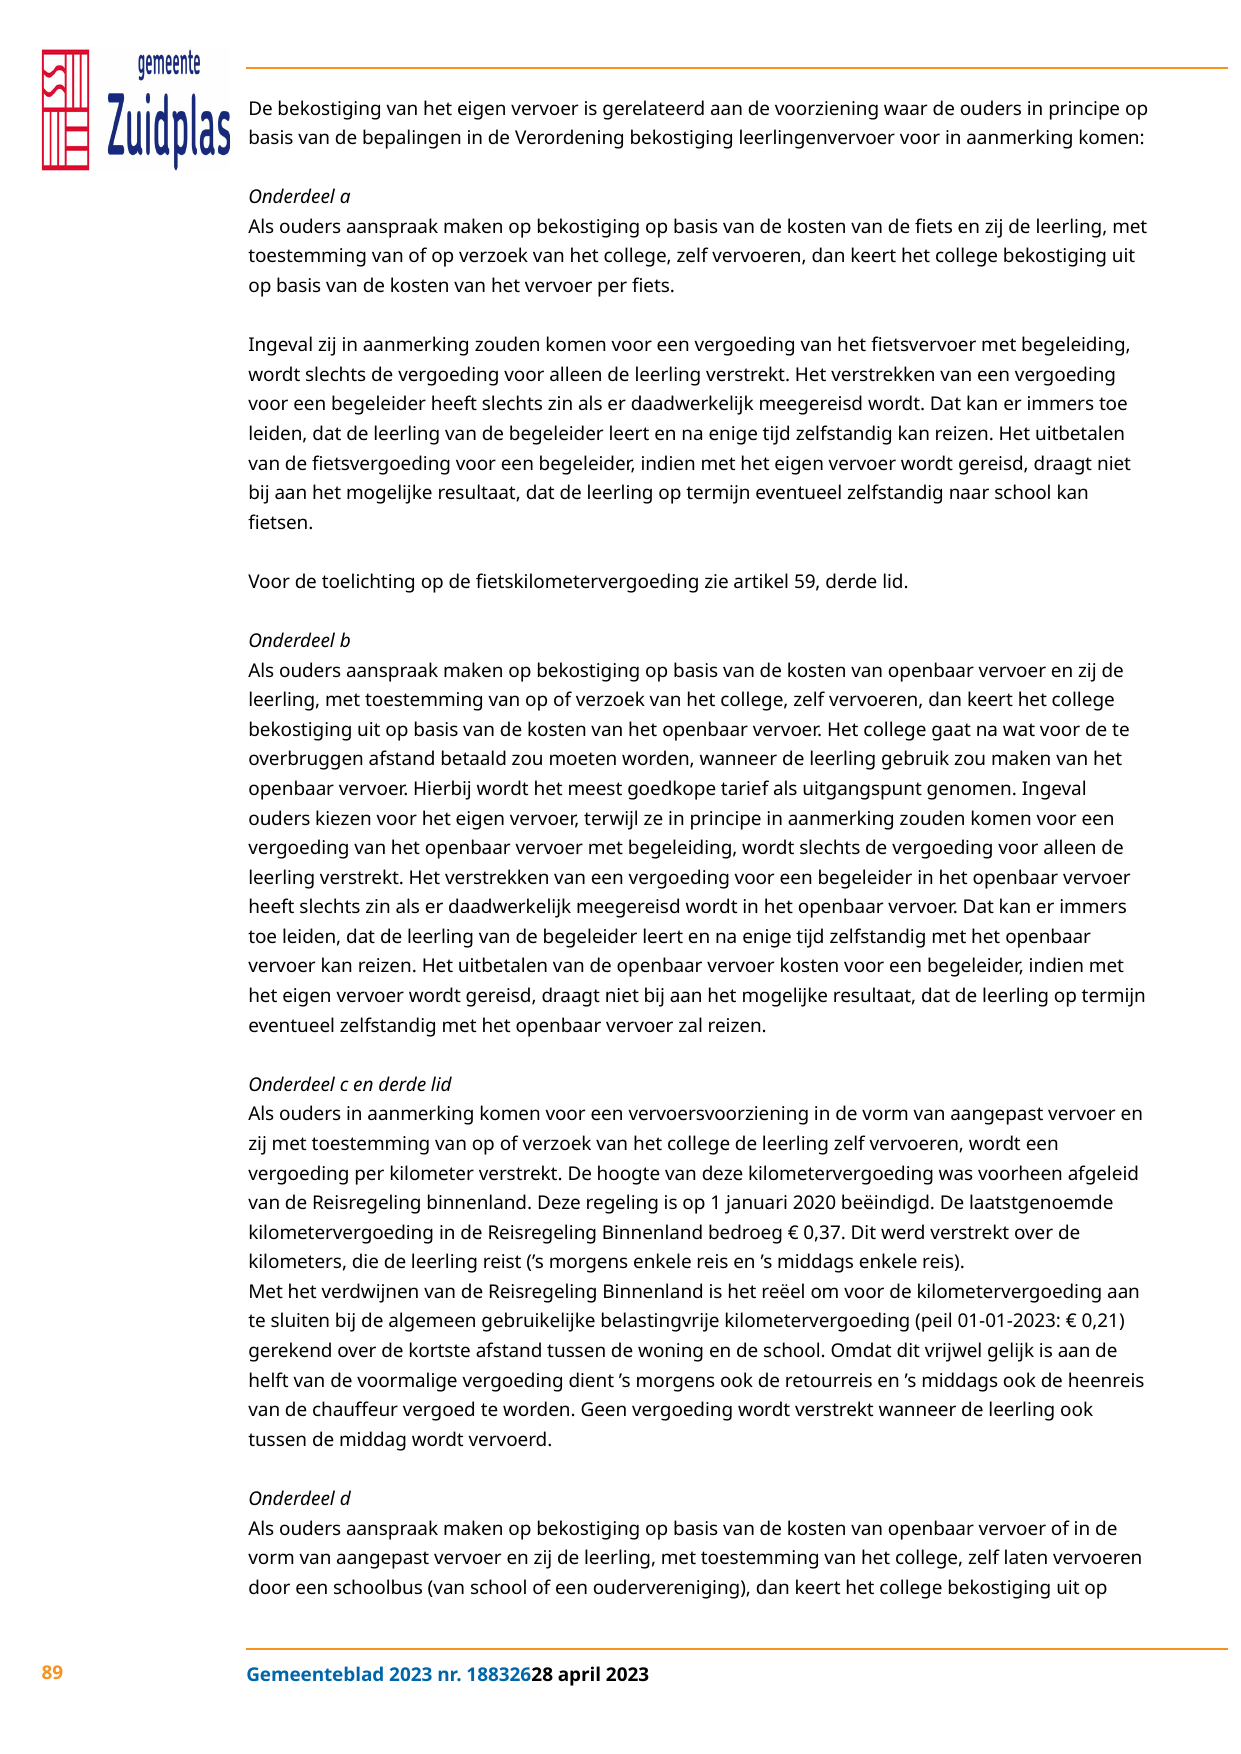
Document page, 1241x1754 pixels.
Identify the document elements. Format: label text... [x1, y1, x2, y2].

text Onderdeel c en derde lid [248, 1071, 1152, 1097]
text Onderdeel b [248, 627, 1152, 653]
text Met het verdwijnen van de Reisregeling Binnenland is het reëel om voor de kilometervergoeding aan te sluiten bij de algemeen gebruikelijke belastingvrije kilometervergoeding (peil 01-01-2023: € 0,21) gerekend over de kortste afstand tussen de woning en de school. Omdat dit vrijwel gelijk is aan de helft van de voormalige vergoeding dient ’s morgens ook de retourreis en ’s middags ook de heenreis van de chauffeur vergoed te worden. Geen vergoeding wordt verstrekt wanneer de leerling ook tussen de middag wordt vervoerd. [248, 1278, 1152, 1452]
text Ingeval zij in aanmerking zouden komen voor een vergoeding van het fietsvervoer met begeleiding, wordt slechts de vergoeding voor alleen de leerling verstrekt. Het verstrekken van een vergoeding voor een begeleider heeft slechts zin als er daadwerkelijk meegereisd wordt. Dat kan er immers toe leiden, dat de leerling van de begeleider leert en na enige tijd zelfstandig kan reizen. Het uitbetalen van de fietsvergoeding voor een begeleider, indien met het eigen vervoer wordt gereisd, draagt niet bij aan het mogelijke resultaat, dat de leerling op termijn eventueel zelfstandig naar school kan fietsen. [248, 331, 1152, 535]
text Als ouders aanspraak maken op bekostiging op basis van de kosten van de fiets en zij de leerling, met toestemming van of op verzoek van het college, zelf vervoeren, dan keert het college bekostiging uit op basis van de kosten van het vervoer per fiets. [248, 213, 1152, 298]
text Als ouders aanspraak maken op bekostiging op basis van de kosten van openbaar vervoer en zij de leerling, met toestemming van op of verzoek van het college, zelf vervoeren, dan keert het college bekostiging uit op basis van de kosten van het openbaar vervoer. Het college gaat na wat voor de te overbruggen afstand betaald zou moeten worden, wanneer de leerling gebruik zou maken van het openbaar vervoer. Hierbij wordt het meest goedkope tarief als uitgangspunt genomen. Ingeval ouders kiezen voor het eigen vervoer, terwijl ze in principe in aanmerking zouden komen voor een vergoeding van het openbaar vervoer met begeleiding, wordt slechts de vergoeding voor alleen de leerling verstrekt. Het verstrekken van een vergoeding voor een begeleider in het openbaar vervoer heeft slechts zin als er daadwerkelijk meegereisd wordt in het openbaar vervoer. Dat kan er immers toe leiden, dat de leerling van de begeleider leert en na enige tijd zelfstandig met het openbaar vervoer kan reizen. Het uitbetalen van de openbaar vervoer kosten voor een begeleider, indien met het eigen vervoer wordt gereisd, draagt niet bij aan het mogelijke resultaat, dat de leerling op termijn eventueel zelfstandig met het openbaar vervoer zal reizen. [248, 657, 1152, 1038]
text Als ouders in aanmerking komen voor een vervoersvoorziening in de vorm van aangepast vervoer en zij met toestemming van op of verzoek van het college de leerling zelf vervoeren, wordt een vergoeding per kilometer verstrekt. De hoogte van deze kilometervergoeding was voorheen afgeleid van de Reisregeling binnenland. Deze regeling is op 1 januari 2020 beëindigd. De laatstgenoemde kilometervergoeding in de Reisregeling Binnenland bedroeg € 0,37. Dit werd verstrekt over de kilometers, die de leerling reist (’s morgens enkele reis en ’s middags enkele reis). [248, 1101, 1152, 1274]
picture [41, 47, 231, 172]
text Onderdeel d [248, 1485, 1152, 1511]
text De bekostiging van het eigen vervoer is gerelateerd aan de voorziening waar de ouders in principe op basis van de bepalingen in de Verordening bekostiging leerlingenvervoer voor in aanmerking komen: [248, 95, 1152, 150]
text Onderdeel a [248, 183, 1152, 209]
text Als ouders aanspraak maken op bekostiging op basis van de kosten van openbaar vervoer of in de vorm van aangepast vervoer en zij de leerling, met toestemming van het college, zelf laten vervoeren door een schoolbus (van school of een oudervereniging), dan keert het college bekostiging uit op [248, 1515, 1152, 1600]
text Voor de toelichting op de fietskilometervergoeding zie artikel 59, derde lid. [248, 568, 1152, 594]
